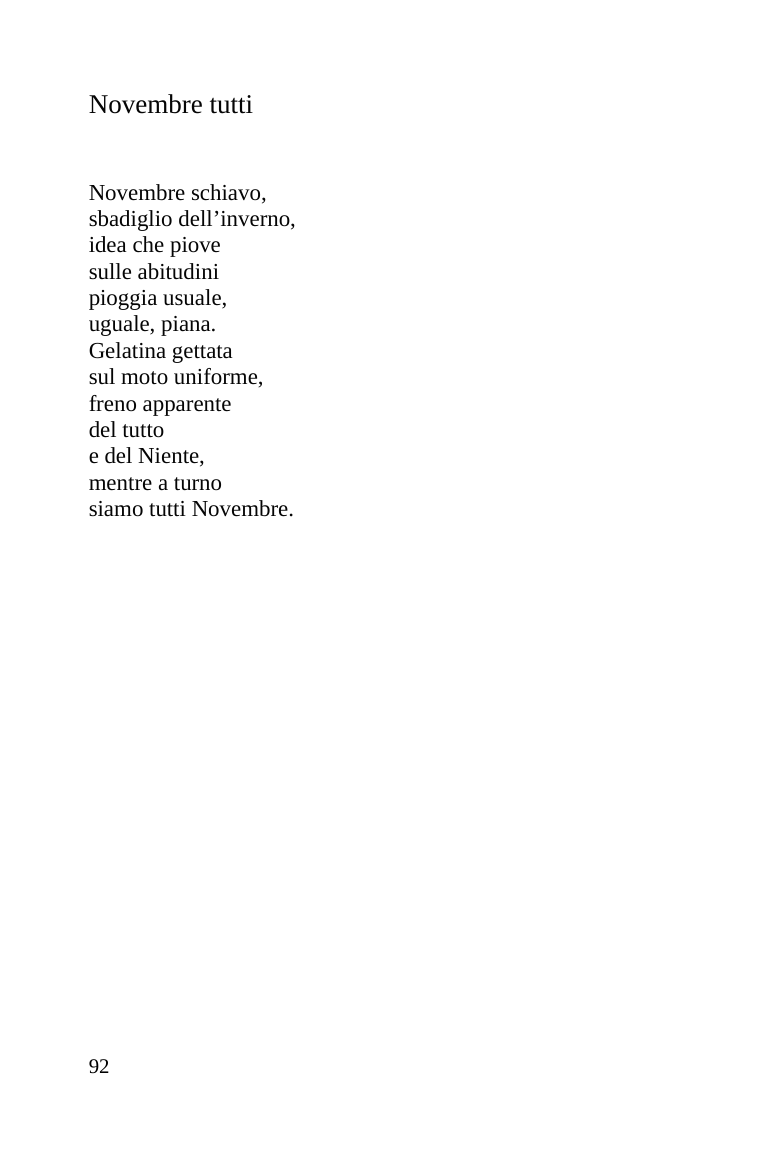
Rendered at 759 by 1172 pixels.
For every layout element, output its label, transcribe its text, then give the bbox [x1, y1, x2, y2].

text pioggia usuale, [88, 284, 670, 311]
text sul moto uniforme, [88, 363, 670, 389]
text idea che piove [88, 231, 670, 258]
text Novembre schiavo, [88, 179, 670, 205]
text freno apparente [88, 389, 670, 416]
text del tutto [88, 416, 670, 442]
text sbadiglio dell’inverno, [88, 205, 670, 231]
text siamo tutti Novembre. [88, 495, 670, 521]
text Gelatina gettata [88, 337, 670, 363]
text Novembre tutti [88, 88, 670, 120]
text mentre a turno [88, 469, 670, 495]
text sulle abitudini [88, 258, 670, 284]
text e del Niente, [88, 442, 670, 469]
text uguale, piana. [88, 311, 670, 337]
